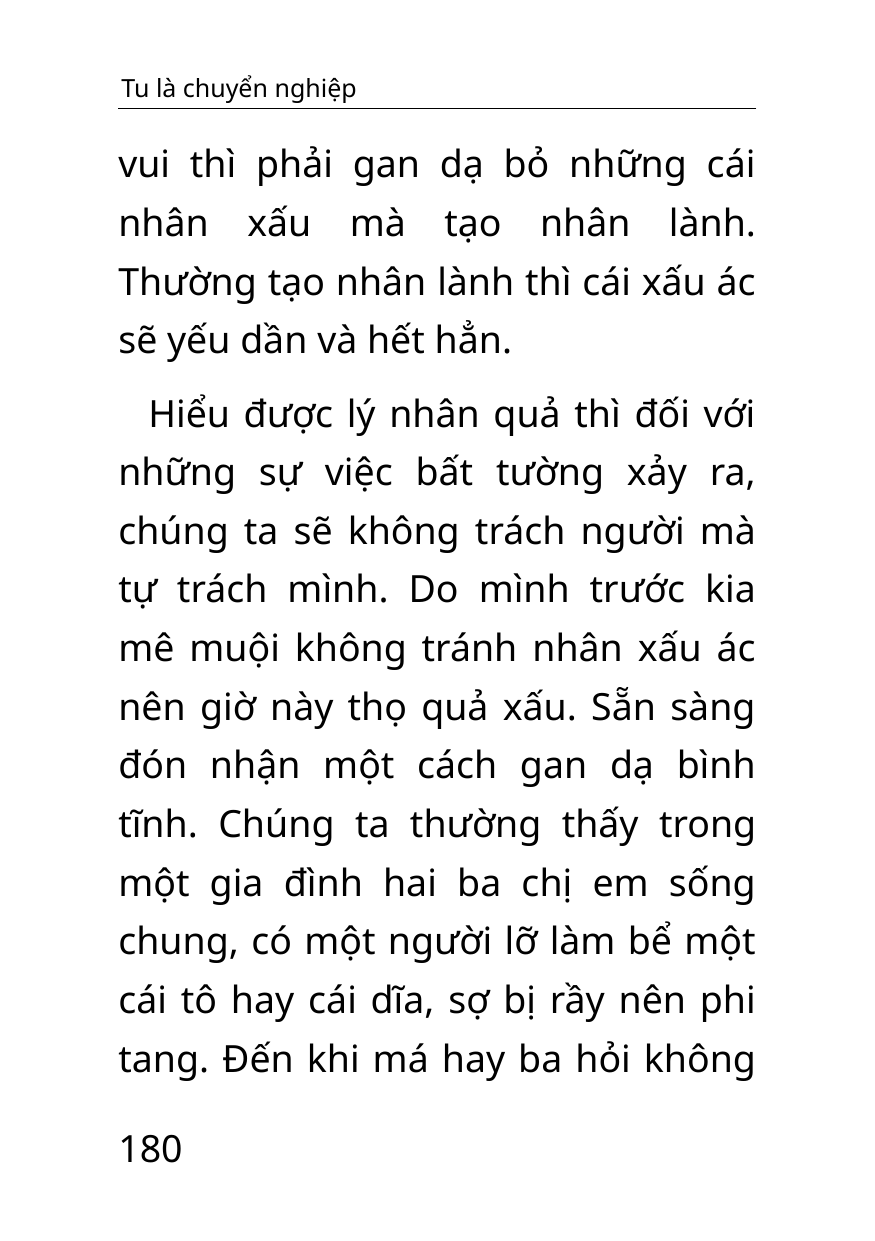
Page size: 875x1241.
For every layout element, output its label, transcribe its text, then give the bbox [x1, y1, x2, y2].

text Hiểu được lý nhân quả thì đối với những sự việc bất tường xảy ra, chúng ta sẽ không trách người mà tự trách mình. Do mình trước kia mê muội không tránh nhân xấu ác nên giờ này thọ quả xấu. Sẵn sàng đón nhận một cách gan dạ bình tĩnh. Chúng ta thường thấy trong một gia đình hai ba chị em sống chung, có một người lỡ làm bể một cái tô hay cái dĩa, sợ bị rầy nên phi tang. Đến khi má hay ba hỏi không [118, 387, 756, 1083]
text vui thì phải gan dạ bỏ những cái nhân xấu mà tạo nhân lành. Thường tạo nhân lành thì cái xấu ác sẽ yếu dần và hết hẳn. [118, 138, 756, 365]
